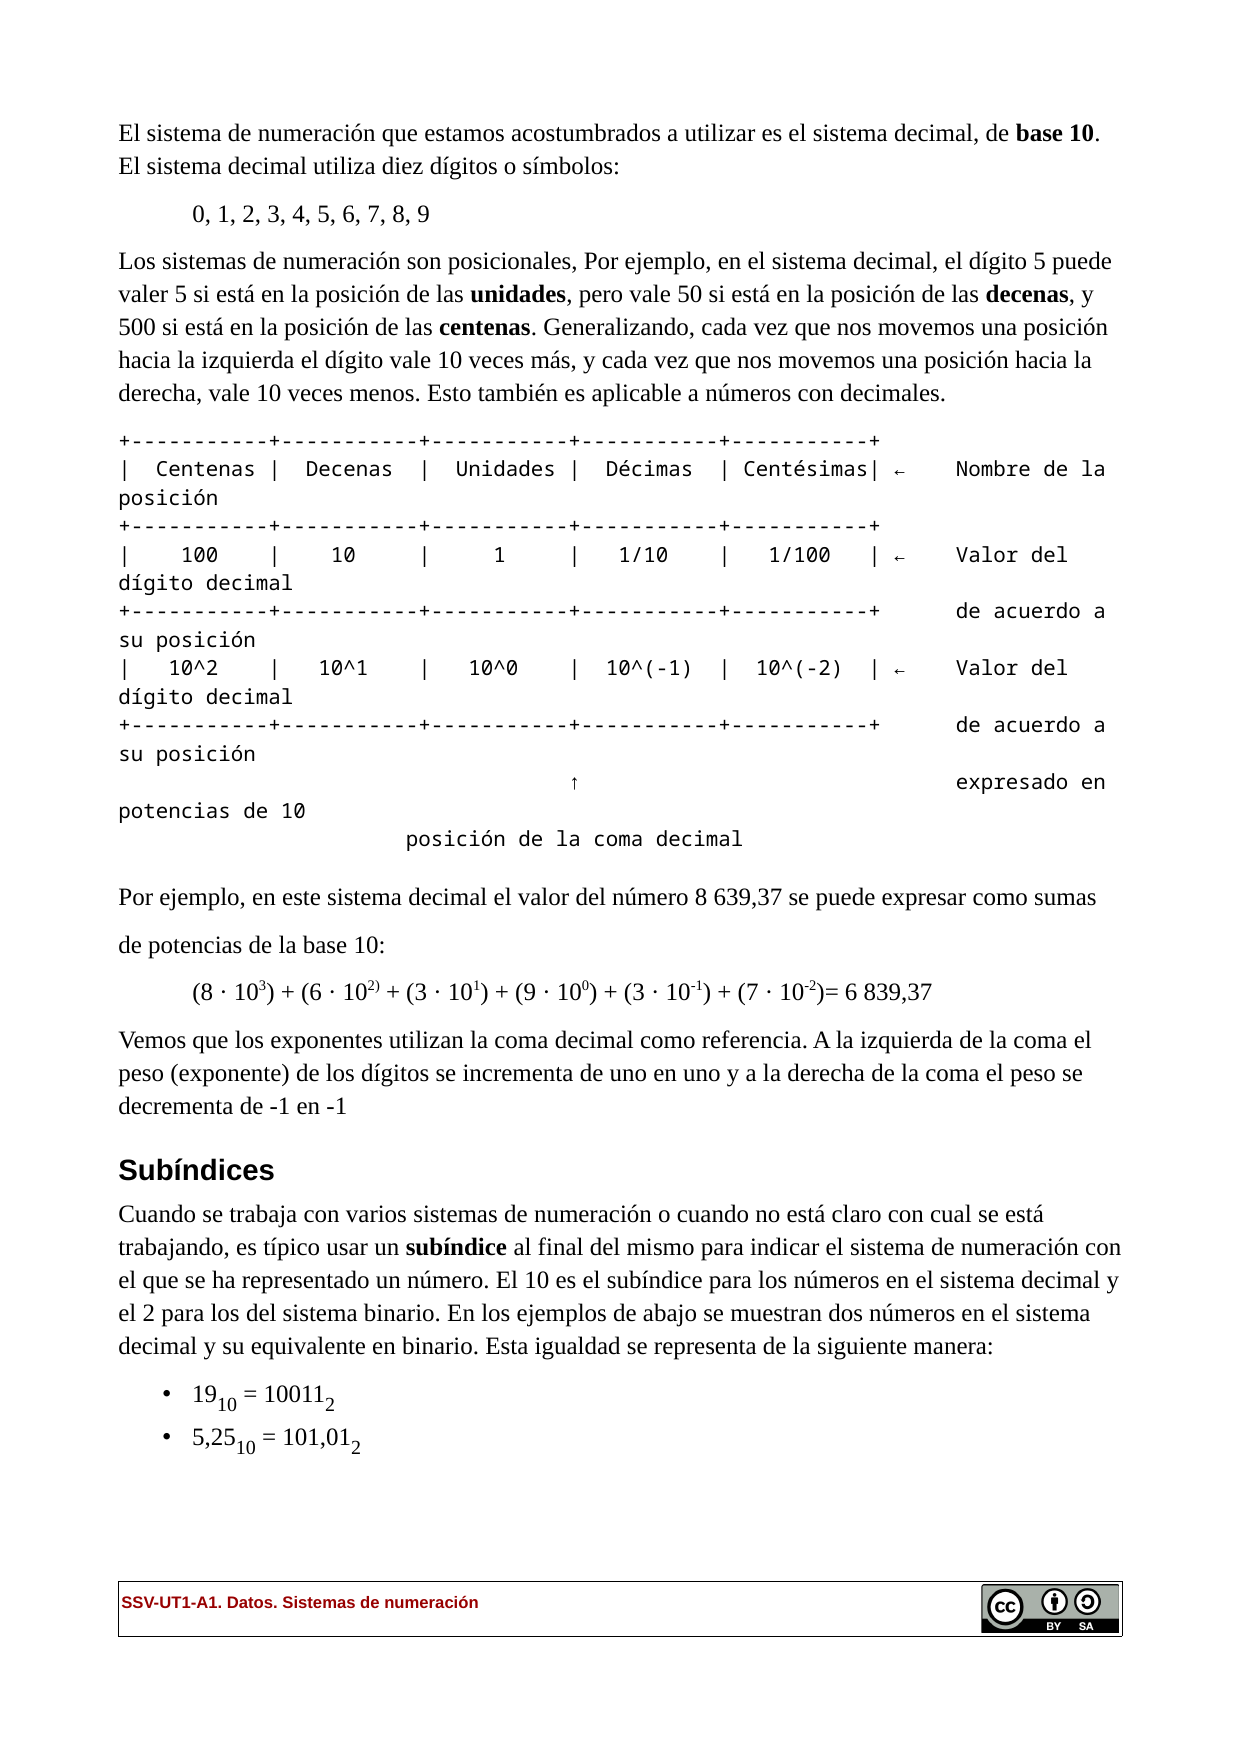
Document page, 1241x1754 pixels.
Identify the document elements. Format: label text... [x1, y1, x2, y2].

text Cuando se trabaja con varios sistemas de numeración o cuando no está claro con cual se está trabajando, es típico usar un subíndice al final del mismo para indicar el sistema de numeración con el que se ha representado un número. El 10 es el subíndice para los números en el sistema decimal y el 2 para los del sistema binario. En los ejemplos de abajo se muestran dos números en el sistema decimal y su equivalente en binario. Esta igualdad se representa de la siguiente manera: [118, 1199, 1122, 1360]
text Los sistemas de numeración son posicionales, Por ejemplo, en el sistema decimal, el dígito 5 puede valer 5 si está en la posición de las unidades, pero vale 50 si está en la posición de las decenas, y 500 si está en la posición de las centenas. Generalizando, cada vez que nos movemos una posición hacia la izquierda el dígito vale 10 veces más, y cada vez que nos movemos una posición hacia la derecha, vale 10 veces menos. Esto también es aplicable a números con decimales. [118, 246, 1122, 407]
text El sistema de numeración que estamos acostumbrados a utilizar es el sistema decimal, de base 10. El sistema decimal utiliza diez dígitos o símbolos: [118, 118, 1122, 180]
subtitle Subíndices [118, 1153, 1122, 1187]
list 1910 = 100112 [162, 1379, 1122, 1416]
text Por ejemplo, en este sistema decimal el valor del número 8 639,37 se puede expresar como sumas [118, 882, 1122, 911]
text Vemos que los exponentes utilizan la coma decimal como referencia. A la izquierda de la coma el peso (exponente) de los dígitos se incrementa de uno en uno y a la derecha de la coma el peso se decrementa de -1 en -1 [118, 1025, 1122, 1120]
text +-----------+-----------+-----------+-----------+-----------+ [118, 426, 1122, 454]
text +-----------+-----------+-----------+-----------+-----------+ de acuerdo a su posición [118, 710, 1122, 767]
text 0, 1, 2, 3, 4, 5, 6, 7, 8, 9 [118, 199, 1122, 227]
text +-----------+-----------+-----------+-----------+-----------+ de acuerdo a su posición [118, 597, 1122, 653]
text ↑ expresado en potencias de 10 [118, 767, 1122, 824]
text +-----------+-----------+-----------+-----------+-----------+ [118, 511, 1122, 540]
list 5,2510 = 101,012 [162, 1422, 1122, 1459]
text de potencias de la base 10: [118, 930, 1122, 958]
text | Centenas | Decenas | Unidades | Décimas | Centésimas| ← Nombre de la posición [118, 454, 1122, 511]
text (8 · 103) + (6 · 102) + (3 · 101) + (9 · 100) + (3 · 10-1) + (7 · 10-2)= 6 839,37 [118, 977, 1122, 1006]
text | 100 | 10 | 1 | 1/10 | 1/100 | ← Valor del dígito decimal [118, 540, 1122, 597]
text | 10^2 | 10^1 | 10^0 | 10^(-1) | 10^(-2) | ← Valor del dígito decimal [118, 653, 1122, 710]
text posición de la coma decimal [118, 824, 1122, 853]
picture [981, 1584, 1119, 1633]
